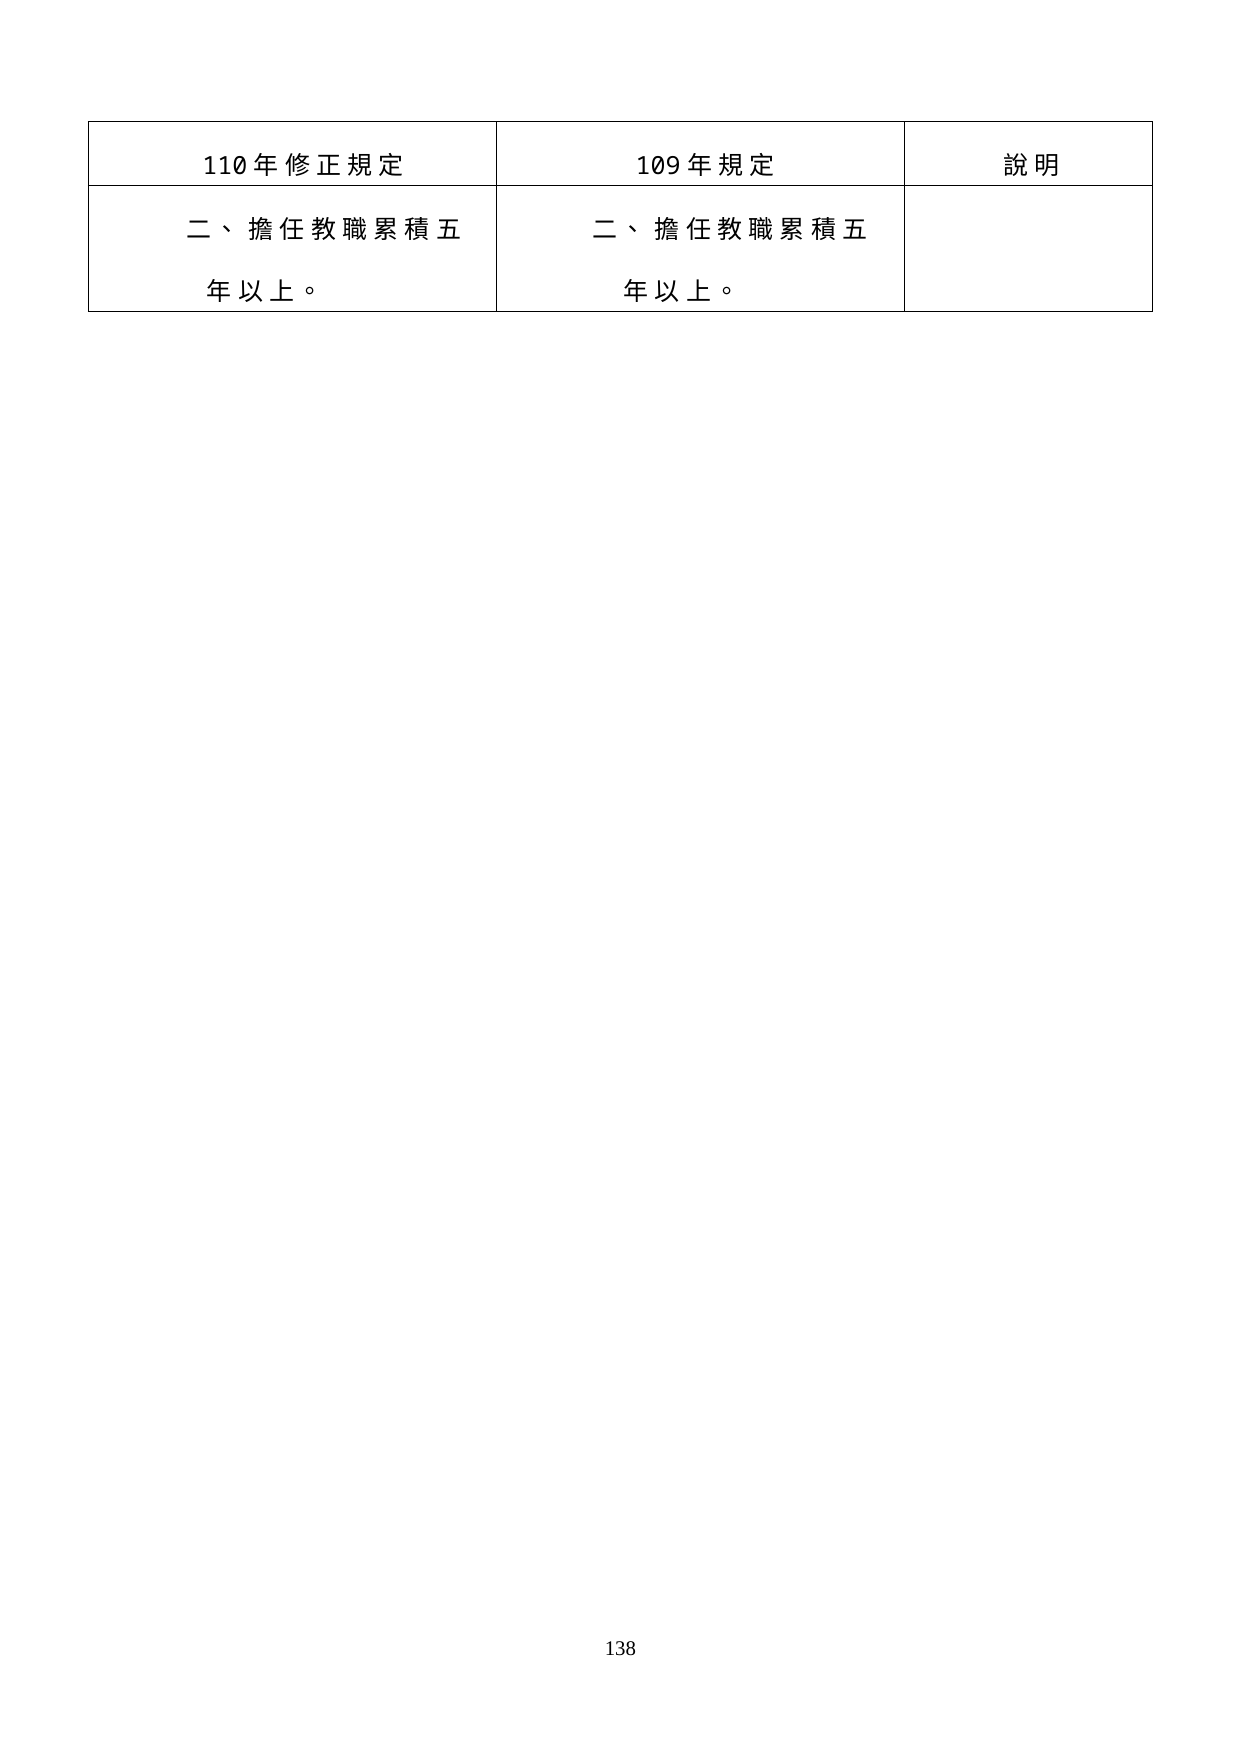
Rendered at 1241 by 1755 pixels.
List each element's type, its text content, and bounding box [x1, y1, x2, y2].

table_header 說明 [905, 122, 1152, 185]
table_cell [905, 186, 1152, 311]
table_header 110年修正規定 [89, 122, 496, 185]
table_cell 二、擔任教職累積五年以上。 [497, 186, 904, 311]
table_cell 二、擔任教職累積五年以上。 [89, 186, 496, 311]
table_header 109年規定 [497, 122, 904, 185]
